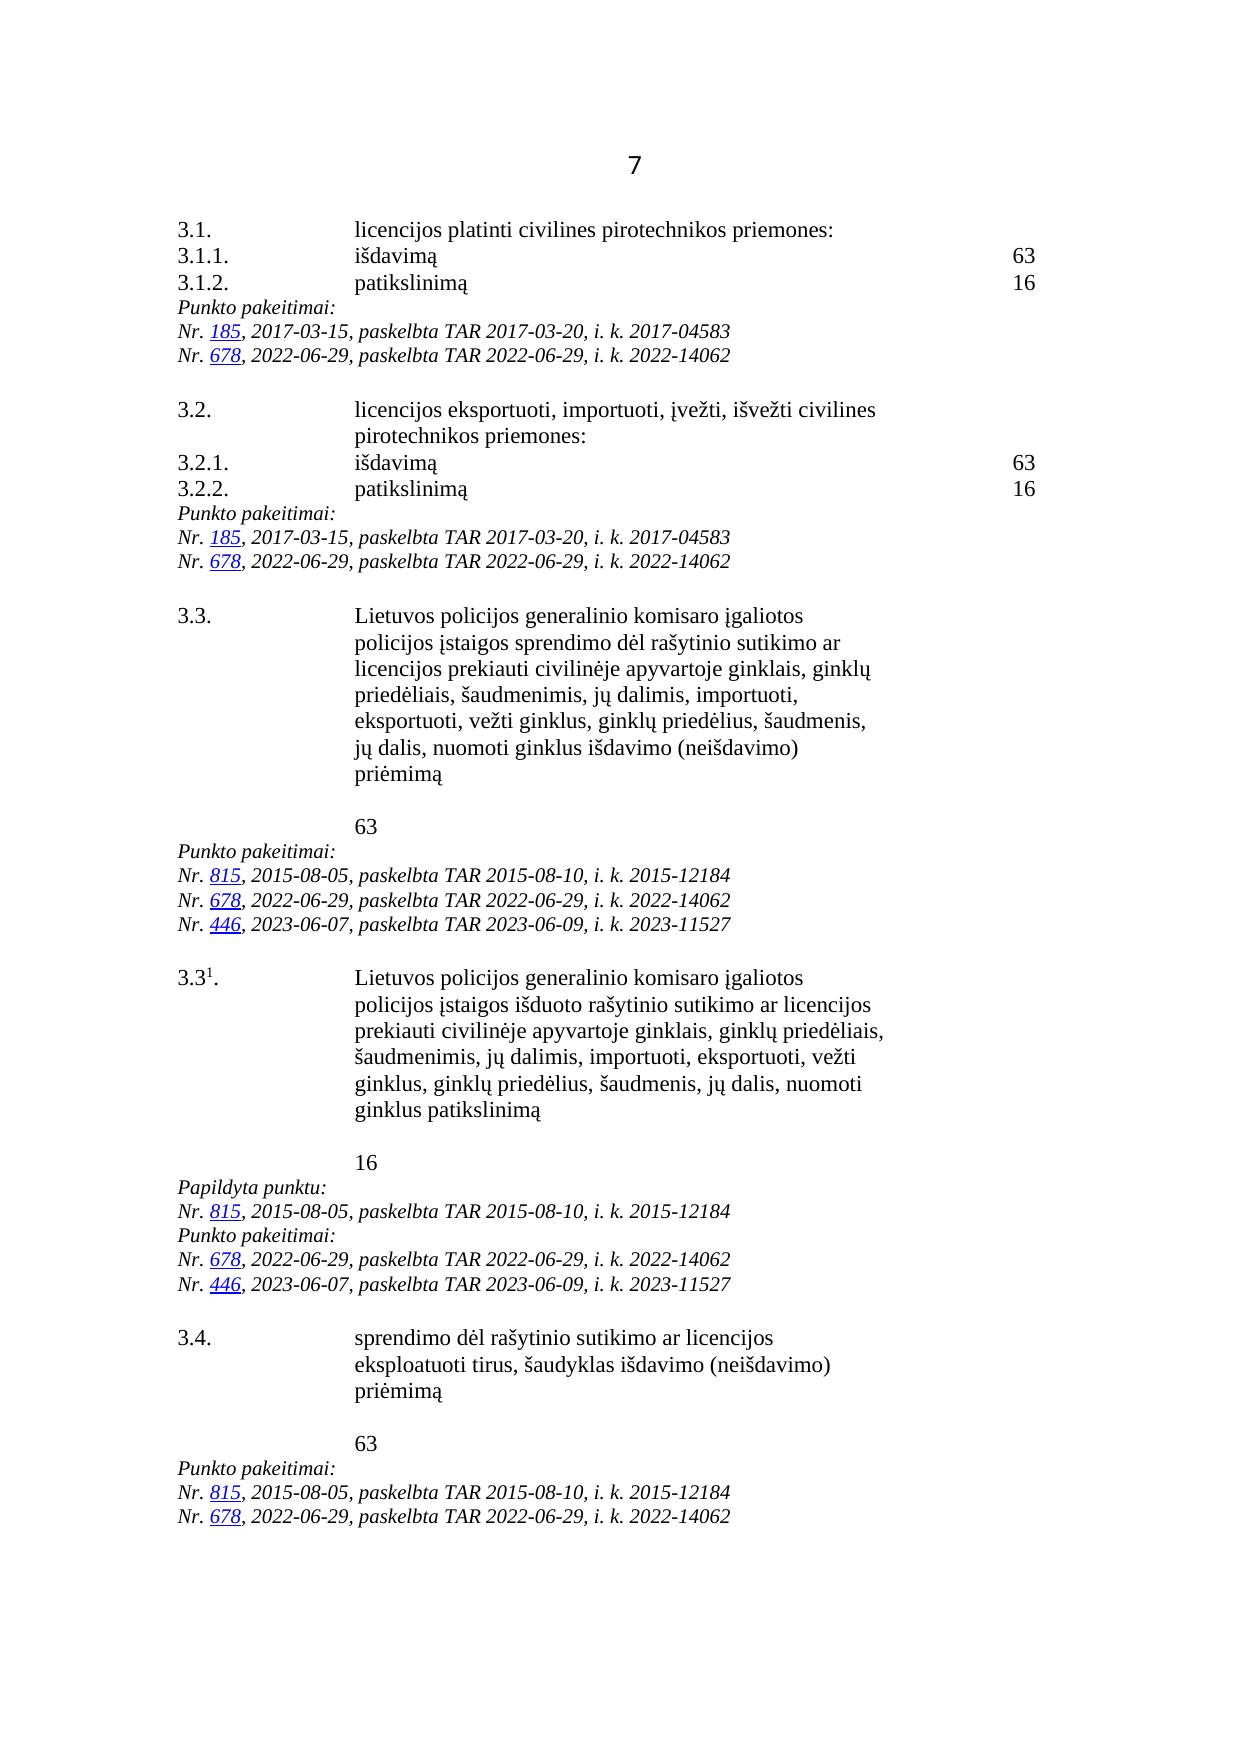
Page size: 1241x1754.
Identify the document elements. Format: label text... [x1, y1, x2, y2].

text Nr. 678, 2022-06-29, paskelbta TAR 2022-06-29, i. k. 2022-14062 [177, 1247, 1092, 1271]
text Nr. 446, 2023-06-07, paskelbta TAR 2023-06-09, i. k. 2023-11527 [177, 1271, 1092, 1296]
text 3.2.2. patikslinimą 16 [177, 475, 1092, 501]
text Nr. 678, 2022-06-29, paskelbta TAR 2022-06-29, i. k. 2022-14062 [177, 887, 1092, 912]
text Punkto pakeitimai: [177, 1456, 1092, 1480]
text 3.31. Lietuvos policijos generalinio komisaro įgaliotos policijos įstaigos išduoto rašytinio sutikimo ar licencijos prekiauti civilinėje apyvartoje ginklais, ginklų priedėliais, šaudmenimis, jų dalimis, importuoti, eksportuoti, vežti ginklus, ginklų priedėlius, šaudmenis, jų dalis, nuomoti ginklus patikslinimą 16 [177, 964, 886, 1175]
text Nr. 678, 2022-06-29, paskelbta TAR 2022-06-29, i. k. 2022-14062 [177, 1504, 1092, 1528]
text Punkto pakeitimai: [177, 295, 1092, 319]
text Punkto pakeitimai: [177, 501, 1092, 525]
text 3.1.2. patikslinimą 16 [177, 268, 1092, 295]
text 3.3. Lietuvos policijos generalinio komisaro įgaliotos policijos įstaigos sprendimo dėl rašytinio sutikimo ar licencijos prekiauti civilinėje apyvartoje ginklais, ginklų priedėliais, šaudmenimis, jų dalimis, importuoti, eksportuoti, vežti ginklus, ginklų priedėlius, šaudmenis, jų dalis, nuomoti ginklus išdavimo (neišdavimo) priėmimą 63 [177, 602, 886, 839]
text Punkto pakeitimai: [177, 1223, 1092, 1247]
text Nr. 815, 2015-08-05, paskelbta TAR 2015-08-10, i. k. 2015-12184 [177, 863, 1092, 887]
text 3.2.1. išdavimą 63 [177, 448, 1092, 475]
text Nr. 678, 2022-06-29, paskelbta TAR 2022-06-29, i. k. 2022-14062 [177, 549, 1092, 573]
text 3.2. licencijos eksportuoti, importuoti, įvežti, išvežti civilines pirotechnikos priemones: [177, 396, 886, 448]
text 3.4. sprendimo dėl rašytinio sutikimo ar licencijos eksploatuoti tirus, šaudyklas išdavimo (neišdavimo) priėmimą 63 [177, 1324, 886, 1456]
text Nr. 815, 2015-08-05, paskelbta TAR 2015-08-10, i. k. 2015-12184 [177, 1199, 1092, 1223]
text 3.1. licencijos platinti civilines pirotechnikos priemones: [177, 216, 1092, 242]
text Nr. 185, 2017-03-15, paskelbta TAR 2017-03-20, i. k. 2017-04583 [177, 525, 1092, 549]
text Nr. 678, 2022-06-29, paskelbta TAR 2022-06-29, i. k. 2022-14062 [177, 343, 1092, 367]
text Nr. 446, 2023-06-07, paskelbta TAR 2023-06-09, i. k. 2023-11527 [177, 912, 1092, 936]
text Papildyta punktu: [177, 1175, 1092, 1199]
text Punkto pakeitimai: [177, 839, 1092, 863]
text Nr. 185, 2017-03-15, paskelbta TAR 2017-03-20, i. k. 2017-04583 [177, 319, 1092, 343]
text Nr. 815, 2015-08-05, paskelbta TAR 2015-08-10, i. k. 2015-12184 [177, 1480, 1092, 1504]
text 3.1.1. išdavimą 63 [177, 242, 1092, 268]
